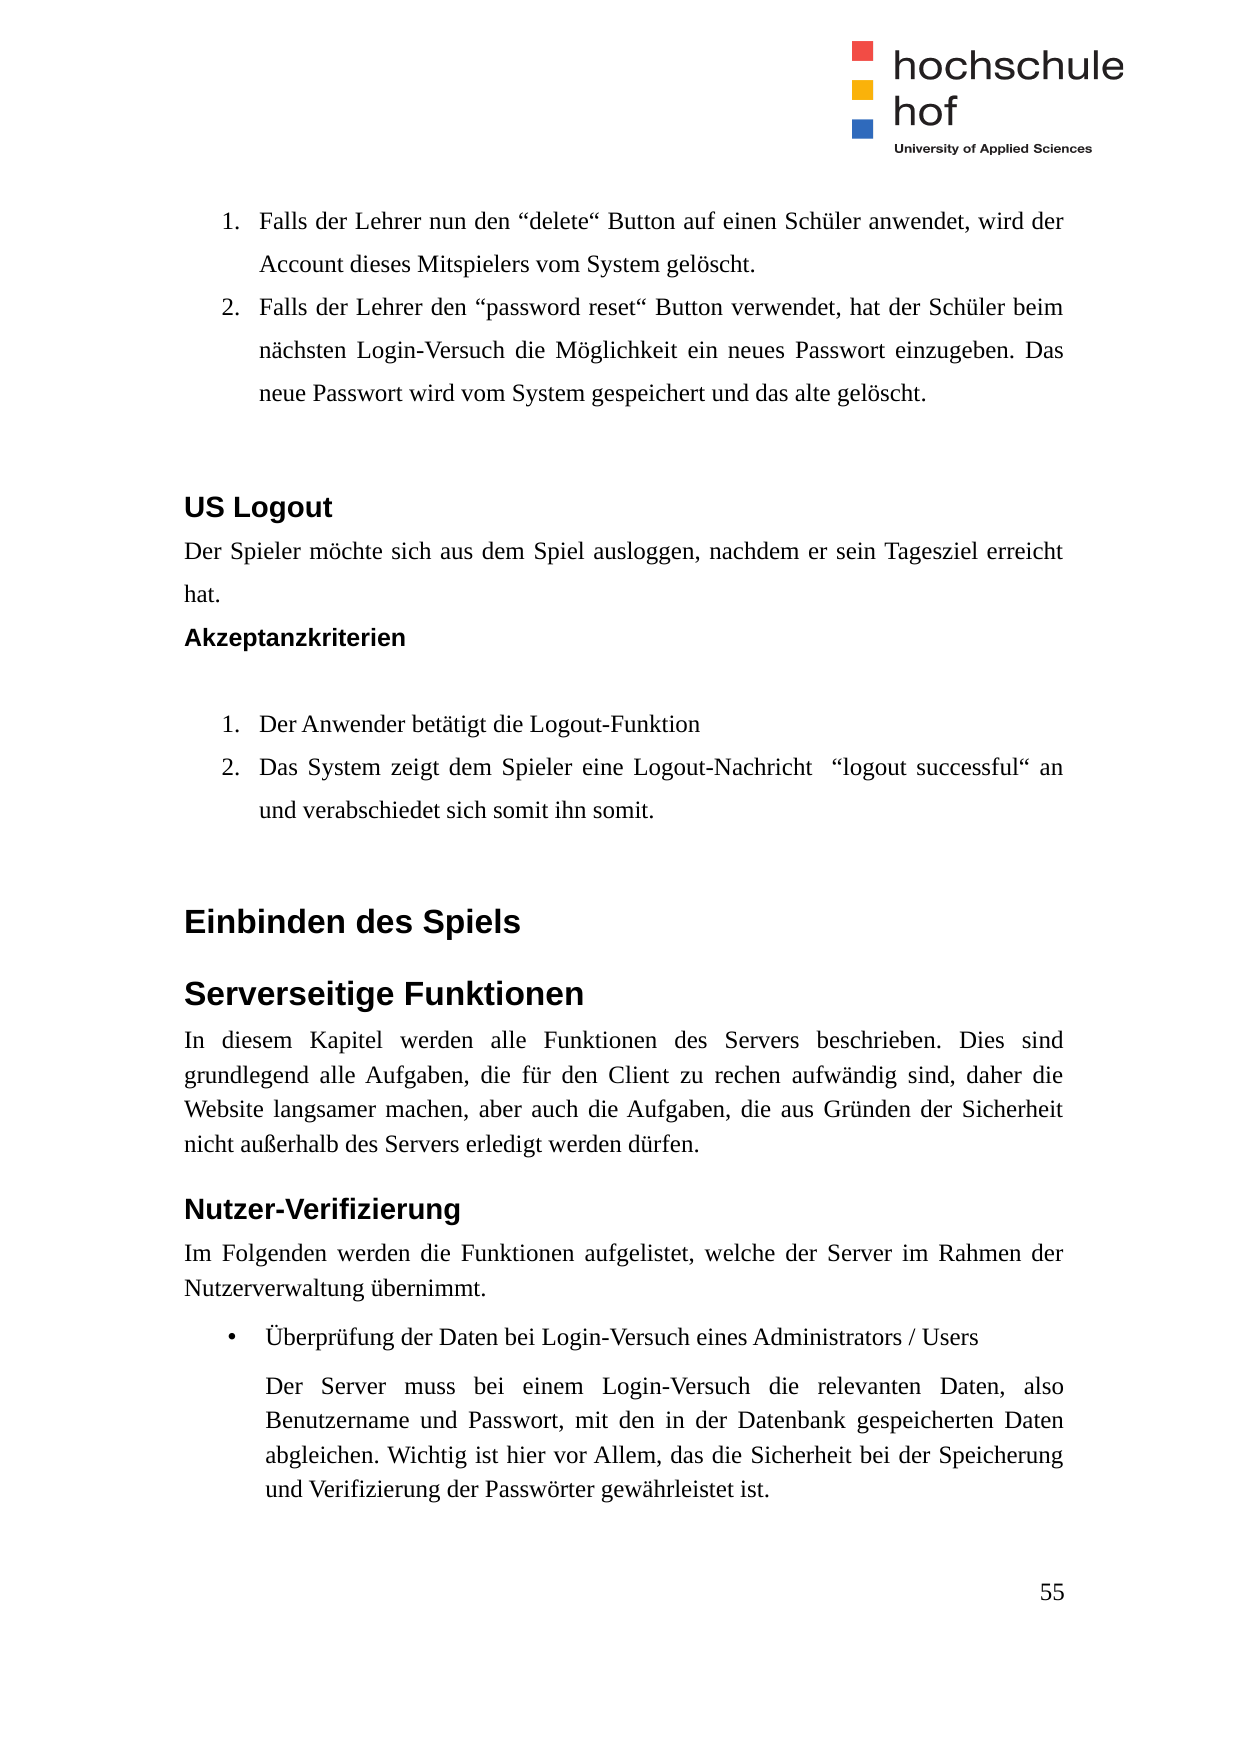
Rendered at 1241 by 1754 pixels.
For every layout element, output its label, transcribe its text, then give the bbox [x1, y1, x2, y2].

list Der Anwender betätigt die Logout-Funktion [221, 709, 1064, 737]
list Das System zeigt dem Spieler eine Logout-Nachricht “logout successful“ an und verabschiedet sich somit ihn somit. [221, 752, 1064, 824]
list Falls der Lehrer den “password reset“ Button verwendet, hat der Schüler beim nächsten Login-Versuch die Möglichkeit ein neues Passwort einzugeben. Das neue Passwort wird vom System gespeichert und das alte gelöscht. [221, 292, 1064, 407]
list Überprüfung der Daten bei Login-Versuch eines Administrators / Users [228, 1322, 1064, 1351]
text Akzeptanzkriterien [184, 622, 1064, 651]
list Der Server muss bei einem Login-Versuch die relevanten Daten, also Benutzername und Passwort, mit den in der Datenbank gespeicherten Daten abgleichen. Wichtig ist hier vor Allem, das die Sicherheit bei der Speicherung und Verifizierung der Passwörter gewährleistet ist. [228, 1371, 1064, 1503]
subtitle Nutzer-Verifizierung [184, 1192, 1064, 1226]
subtitle US Logout [184, 490, 1064, 524]
text Im Folgenden werden die Funktionen aufgelistet, welche der Server im Rahmen der Nutzerverwaltung übernimmt. [184, 1238, 1064, 1302]
text In diesem Kapitel werden alle Funktionen des Servers beschrieben. Dies sind grundlegend alle Aufgaben, die für den Client zu rechen aufwändig sind, daher die Website langsamer machen, aber auch die Aufgaben, die aus Gründen der Sicherheit nicht außerhalb des Servers erledigt werden dürfen. [184, 1025, 1064, 1157]
subtitle Serverseitige Funktionen [184, 974, 1064, 1013]
subtitle Einbinden des Spiels [184, 902, 1064, 941]
text Der Spieler möchte sich aus dem Spiel ausloggen, nachdem er sein Tagesziel erreicht hat. [184, 536, 1064, 608]
picture [852, 41, 1124, 155]
list Falls der Lehrer nun den “delete“ Button auf einen Schüler anwendet, wird der Account dieses Mitspielers vom System gelöscht. [221, 206, 1064, 278]
